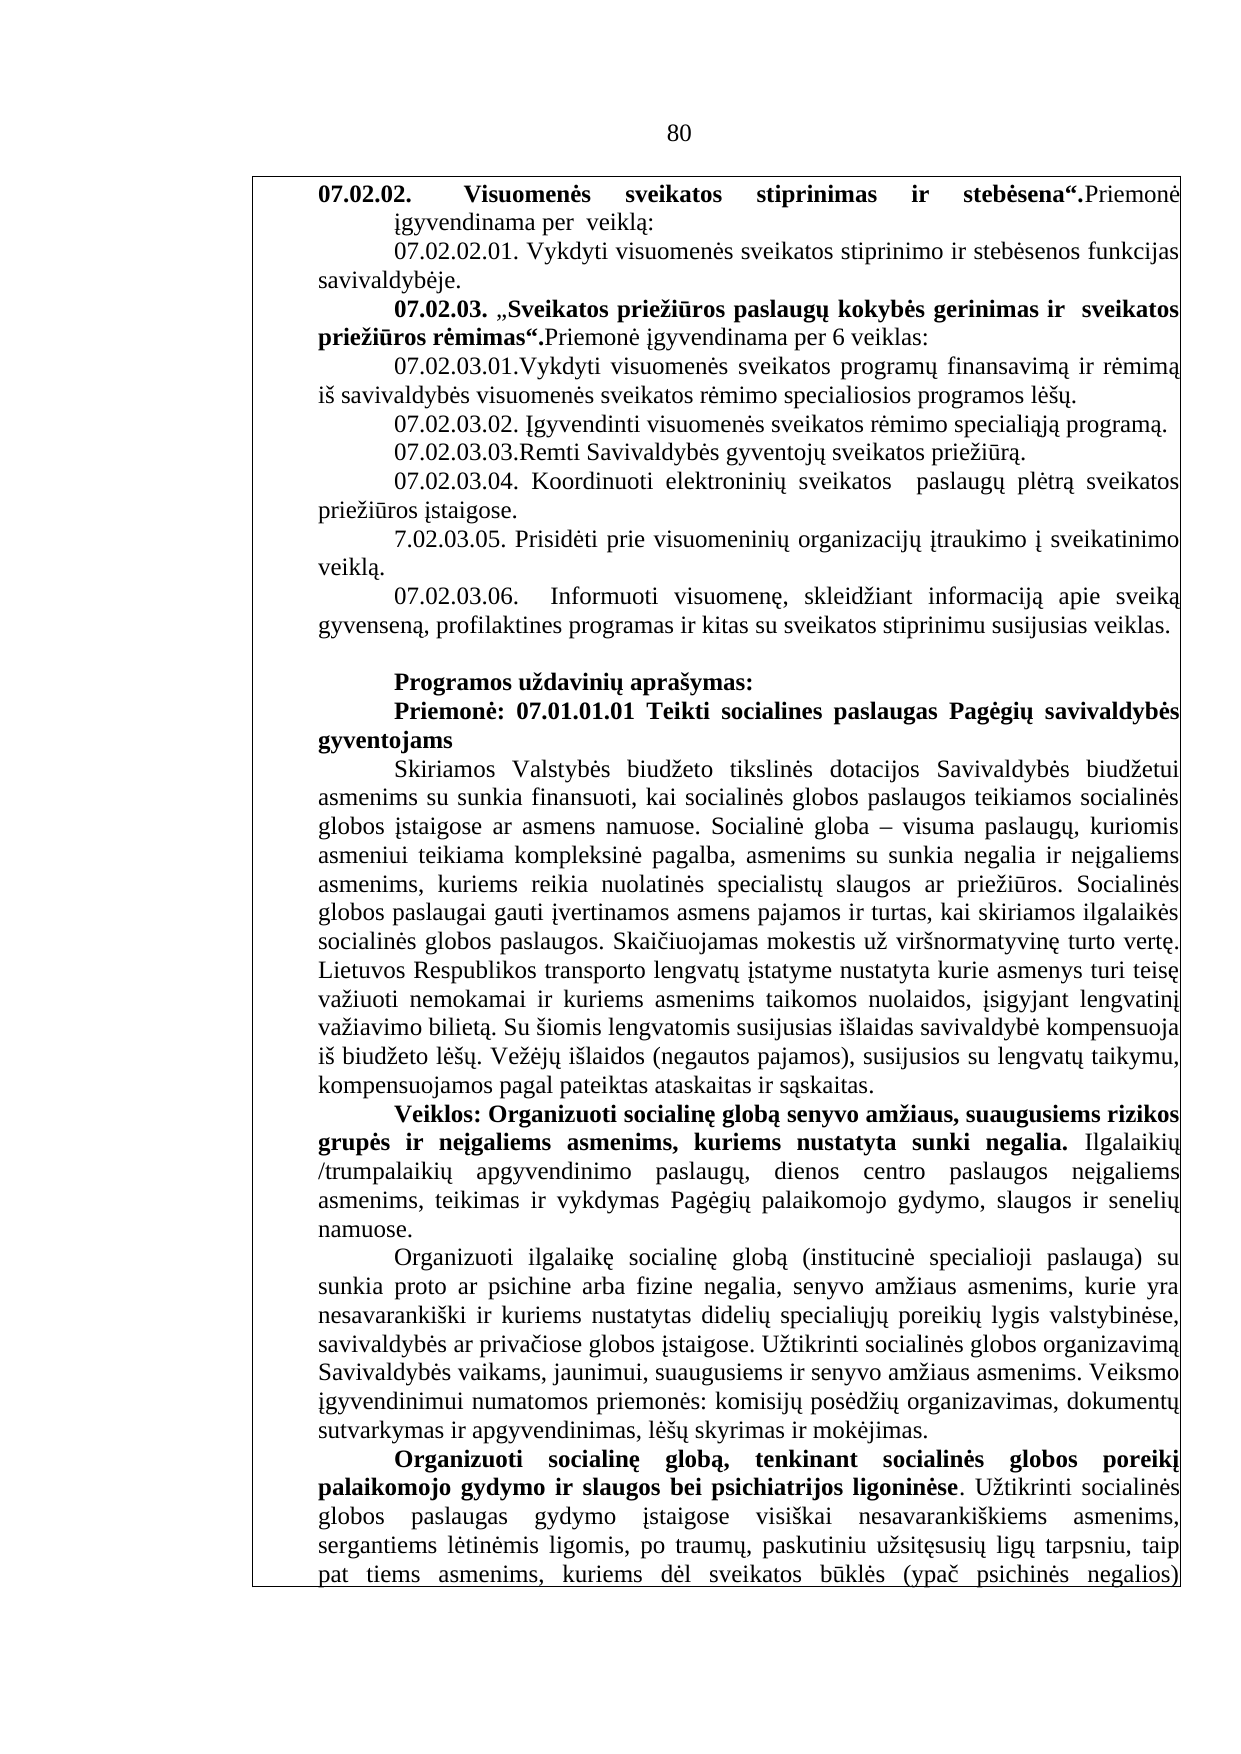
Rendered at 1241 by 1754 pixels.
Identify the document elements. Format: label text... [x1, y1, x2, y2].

text Veiklos: Organizuoti socialinę globą senyvo amžiaus, suaugusiems rizikos grupės ir neįgaliems asmenims, kuriems nustatyta sunki negalia. Ilgalaikių /trumpalaikių apgyvendinimo paslaugų, dienos centro paslaugos neįgaliems asmenims, teikimas ir vykdymas Pagėgių palaikomojo gydymo, slaugos ir senelių namuose. [253, 1096, 1180, 1239]
text 7.02.03.05. Prisidėti prie visuomeninių organizacijų įtraukimo į sveikatinimo veiklą. [253, 521, 1180, 578]
text Organizuoti socialinę globą, tenkinant socialinės globos poreikį palaikomojo gydymo ir slaugos bei psichiatrijos ligoninėse. Užtikrinti socialinės globos paslaugas gydymo įstaigose visiškai nesavarankiškiems asmenims, sergantiems lėtinėmis ligomis, po traumų, paskutiniu užsitęsusių ligų tarpsniu, taip pat tiems asmenims, kuriems dėl sveikatos būklės (ypač psichinės negalios) [253, 1441, 1180, 1586]
text 07.02.03.03.Remti Savivaldybės gyventojų sveikatos priežiūrą. [253, 434, 1180, 463]
text Priemonė: 07.01.01.01 Teikti socialines paslaugas Pagėgių savivaldybės gyventojams [253, 693, 1180, 751]
text 07.02.03. „Sveikatos priežiūros paslaugų kokybės gerinimas ir sveikatos priežiūros rėmimas“.Priemonė įgyvendinama per 6 veiklas: [253, 291, 1180, 348]
text 07.02.02. Visuomenės sveikatos stiprinimas ir stebėsena“.Priemonė įgyvendinama per veiklą: [253, 177, 1180, 233]
text Skiriamos Valstybės biudžeto tikslinės dotacijos Savivaldybės biudžetui asmenims su sunkia finansuoti, kai socialinės globos paslaugos teikiamos socialinės globos įstaigose ar asmens namuose. Socialinė globa – visuma paslaugų, kuriomis asmeniui teikiama kompleksinė pagalba, asmenims su sunkia negalia ir neįgaliems asmenims, kuriems reikia nuolatinės specialistų slaugos ar priežiūros. Socialinės globos paslaugai gauti įvertinamos asmens pajamos ir turtas, kai skiriamos ilgalaikės socialinės globos paslaugos. Skaičiuojamas mokestis už viršnormatyvinę turto vertę. Lietuvos Respublikos transporto lengvatų įstatyme nustatyta kurie asmenys turi teisę važiuoti nemokamai ir kuriems asmenims taikomos nuolaidos, įsigyjant lengvatinį važiavimo bilietą. Su šiomis lengvatomis susijusias išlaidas savivaldybė kompensuoja iš biudžeto lėšų. Vežėjų išlaidos (negautos pajamos), susijusios su lengvatų taikymu, kompensuojamos pagal pateiktas ataskaitas ir sąskaitas. [253, 751, 1180, 1096]
text 07.02.03.04. Koordinuoti elektroninių sveikatos paslaugų plėtrą sveikatos priežiūros įstaigose. [253, 463, 1180, 521]
text Organizuoti ilgalaikę socialinę globą (institucinė specialioji paslauga) su sunkia proto ar psichine arba fizine negalia, senyvo amžiaus asmenims, kurie yra nesavarankiški ir kuriems nustatytas didelių specialiųjų poreikių lygis valstybinėse, savivaldybės ar privačiose globos įstaigose. Užtikrinti socialinės globos organizavimą Savivaldybės vaikams, jaunimui, suaugusiems ir senyvo amžiaus asmenims. Veiksmo įgyvendinimui numatomos priemonės: komisijų posėdžių organizavimas, dokumentų sutvarkymas ir apgyvendinimas, lėšų skyrimas ir mokėjimas. [253, 1239, 1180, 1441]
text 07.02.03.06. Informuoti visuomenę, skleidžiant informaciją apie sveiką gyvenseną, profilaktines programas ir kitas su sveikatos stiprinimu susijusias veiklas. [253, 578, 1180, 639]
text 07.02.02.01. Vykdyti visuomenės sveikatos stiprinimo ir stebėsenos funkcijas savivaldybėje. [253, 233, 1180, 291]
text Programos uždavinių aprašymas: [253, 664, 1180, 693]
text 07.02.03.02. Įgyvendinti visuomenės sveikatos rėmimo specialiąją programą. [253, 406, 1180, 434]
text 07.02.03.01.Vykdyti visuomenės sveikatos programų finansavimą ir rėmimą iš savivaldybės visuomenės sveikatos rėmimo specialiosios programos lėšų. [253, 348, 1180, 406]
